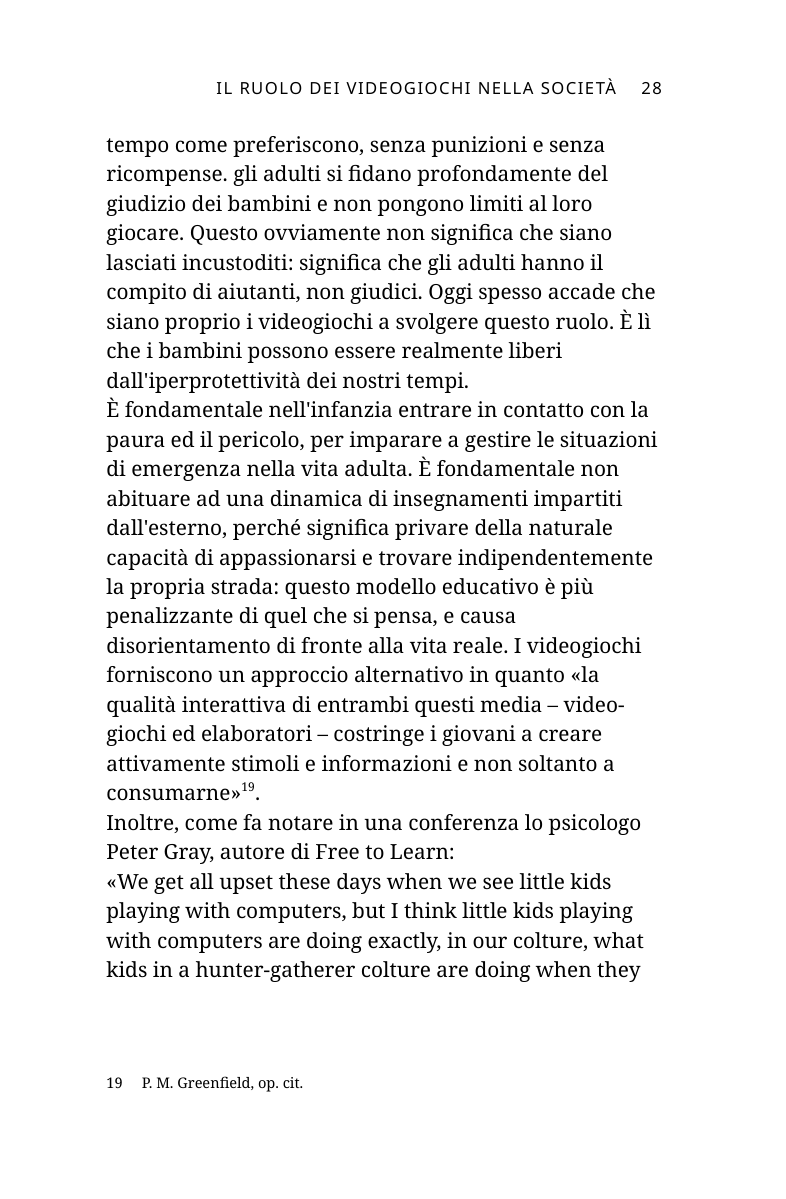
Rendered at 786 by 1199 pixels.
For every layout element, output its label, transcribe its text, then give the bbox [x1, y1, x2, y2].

text tempo come preferiscono, senza punizioni e senza ricompense. gli adulti si fidano profondamente del giudizio dei bambini e non pongono limiti al loro giocare. Questo ovviamente non significa che siano lasciati incustoditi: significa che gli adulti hanno il compito di aiutanti, non giudici. Oggi spesso accade che siano proprio i videogiochi a svolgere questo ruolo. È lì che i bambini possono essere realmente liberi dall'iperprotettività dei nostri tempi. [106, 129, 661, 394]
text Inoltre, come fa notare in una conferenza lo psicologo Peter Gray, autore di Free to Learn: [106, 807, 661, 866]
text È fondamentale nell'infanzia entrare in contatto con la paura ed il pericolo, per imparare a gestire le situazioni di emergenza nella vita adulta. È fondamentale non abituare ad una dinamica di insegnamenti impartiti dall'esterno, perché significa privare della naturale capacità di appassionarsi e trovare indipendentemente la propria strada: questo modello educativo è più penalizzante di quel che si pensa, e causa disorientamento di fronte alla vita reale. I videogiochi forniscono un approccio alternativo in quanto «la qualità interattiva di entrambi questi media – video-giochi ed elaboratori – costringe i giovani a creare attivamente stimoli e informazioni e non soltanto a consumarne». [106, 394, 661, 807]
text P. M. Greenfield, op. cit. [106, 1073, 661, 1093]
text «We get all upset these days when we see little kids playing with computers, but I think little kids playing with computers are doing exactly, in our colture, what kids in a hunter-gatherer colture are doing when they [106, 866, 661, 984]
